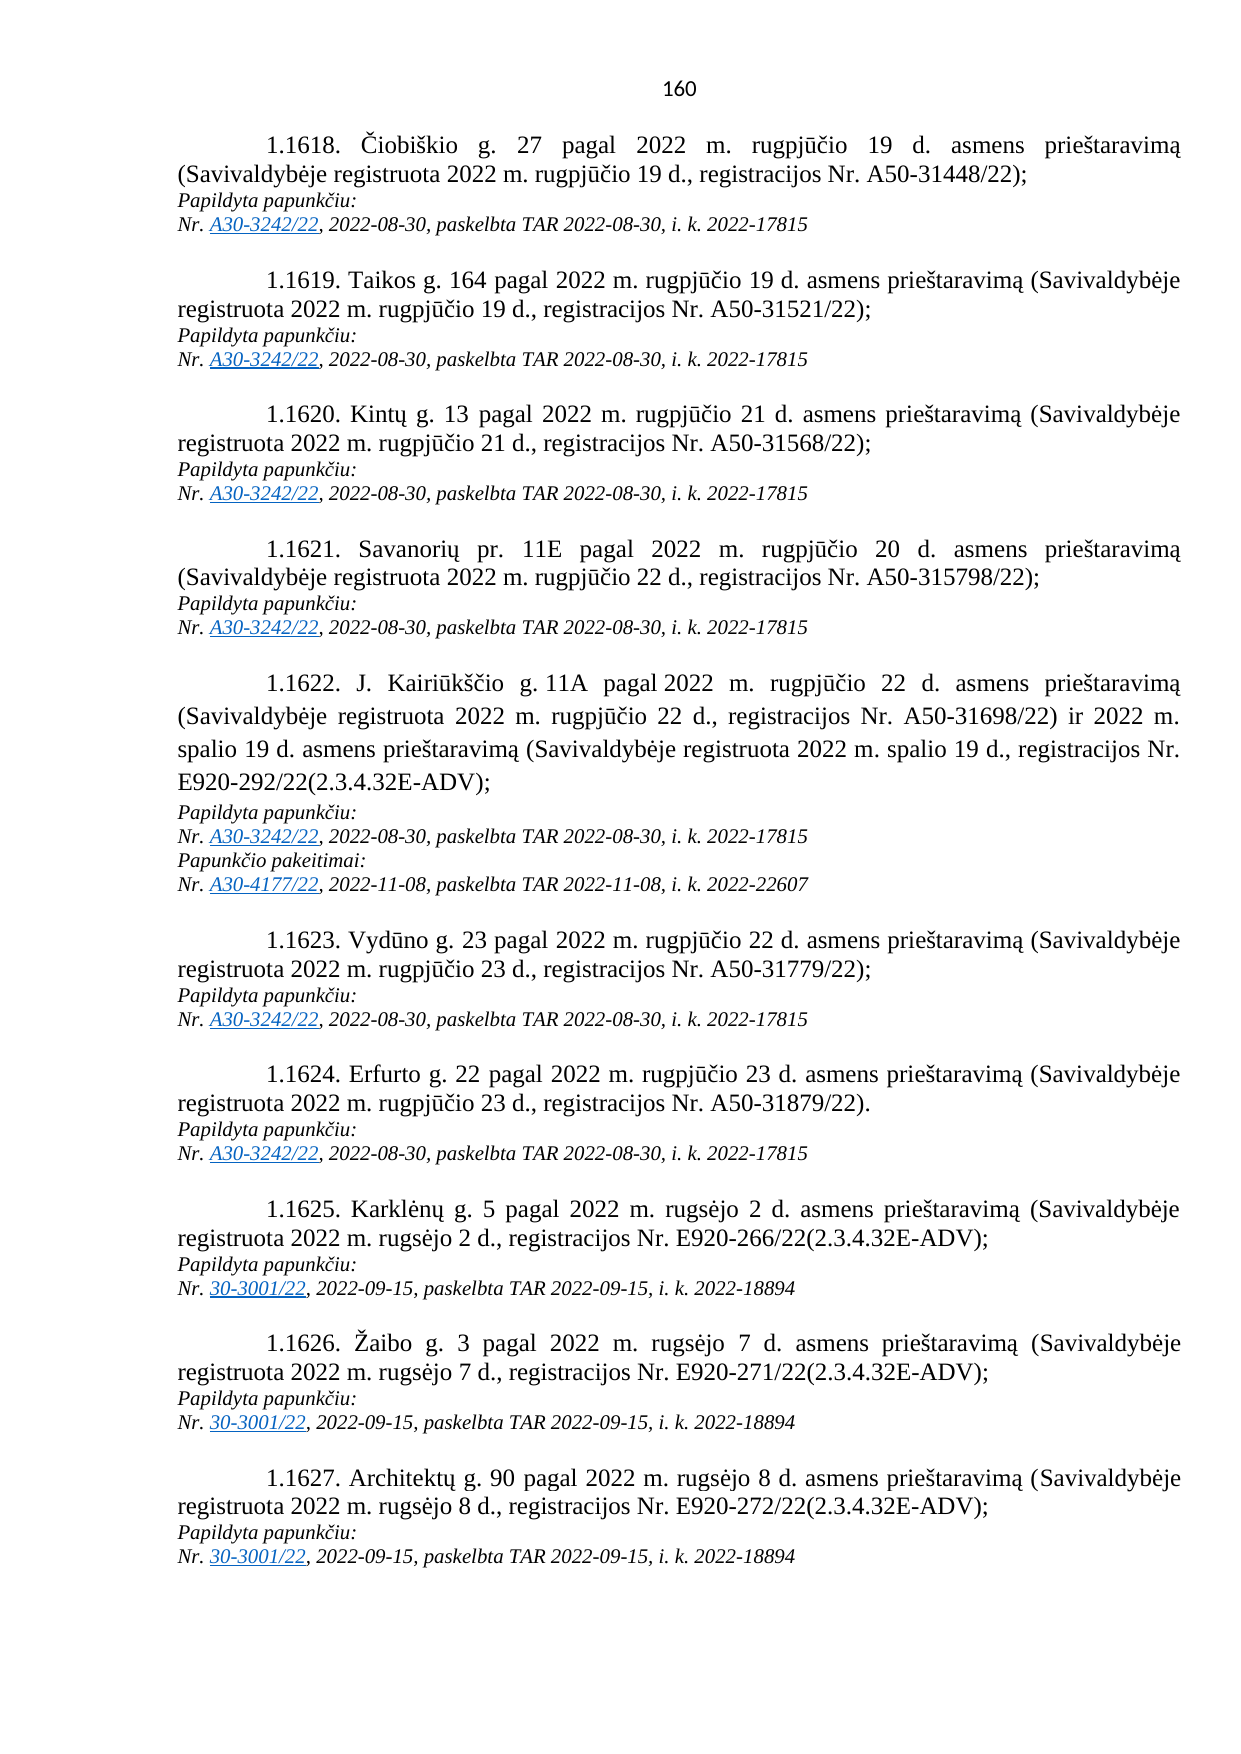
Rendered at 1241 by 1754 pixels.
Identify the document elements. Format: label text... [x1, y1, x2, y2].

text Papunkčio pakeitimai: [177, 848, 1181, 872]
text Papildyta papunkčiu: [177, 457, 1181, 481]
text Papildyta papunkčiu: [177, 591, 1181, 615]
text Papildyta papunkčiu: [177, 1520, 1181, 1544]
text Nr. A30-3242/22, 2022-08-30, paskelbta TAR 2022-08-30, i. k. 2022-17815 [177, 615, 1181, 639]
text Nr. A30-3242/22, 2022-08-30, paskelbta TAR 2022-08-30, i. k. 2022-17815 [177, 347, 1181, 371]
text Nr. 30-3001/22, 2022-09-15, paskelbta TAR 2022-09-15, i. k. 2022-18894 [177, 1544, 1181, 1568]
text Papildyta papunkčiu: [177, 800, 1181, 824]
text 1.1619. Taikos g. 164 pagal 2022 m. rugpjūčio 19 d. asmens prieštaravimą (Savivaldybėje registruota 2022 m. rugpjūčio 19 d., registracijos Nr. A50-31521/22); [177, 265, 1181, 322]
text 1.1624. Erfurto g. 22 pagal 2022 m. rugpjūčio 23 d. asmens prieštaravimą (Savivaldybėje registruota 2022 m. rugpjūčio 23 d., registracijos Nr. A50-31879/22). [177, 1059, 1181, 1117]
text Nr. 30-3001/22, 2022-09-15, paskelbta TAR 2022-09-15, i. k. 2022-18894 [177, 1276, 1181, 1299]
text Papildyta papunkčiu: [177, 1386, 1181, 1410]
text Papildyta papunkčiu: [177, 322, 1181, 347]
text Nr. A30-3242/22, 2022-08-30, paskelbta TAR 2022-08-30, i. k. 2022-17815 [177, 824, 1181, 848]
text 1.1625. Karklėnų g. 5 pagal 2022 m. rugsėjo 2 d. asmens prieštaravimą (Savivaldybėje registruota 2022 m. rugsėjo 2 d., registracijos Nr. E920-266/22(2.3.4.32E-ADV); [177, 1194, 1181, 1251]
text Papildyta papunkčiu: [177, 188, 1181, 212]
text Nr. A30-3242/22, 2022-08-30, paskelbta TAR 2022-08-30, i. k. 2022-17815 [177, 481, 1181, 505]
text Nr. 30-3001/22, 2022-09-15, paskelbta TAR 2022-09-15, i. k. 2022-18894 [177, 1410, 1181, 1434]
text Nr. A30-3242/22, 2022-08-30, paskelbta TAR 2022-08-30, i. k. 2022-17815 [177, 1141, 1181, 1165]
text Nr. A30-3242/22, 2022-08-30, paskelbta TAR 2022-08-30, i. k. 2022-17815 [177, 1007, 1181, 1031]
text 1.1618. Čiobiškio g. 27 pagal 2022 m. rugpjūčio 19 d. asmens prieštaravimą (Savivaldybėje registruota 2022 m. rugpjūčio 19 d., registracijos Nr. A50-31448/22); [177, 131, 1181, 188]
text 1.1620. Kintų g. 13 pagal 2022 m. rugpjūčio 21 d. asmens prieštaravimą (Savivaldybėje registruota 2022 m. rugpjūčio 21 d., registracijos Nr. A50-31568/22); [177, 399, 1181, 457]
text 1.1623. Vydūno g. 23 pagal 2022 m. rugpjūčio 22 d. asmens prieštaravimą (Savivaldybėje registruota 2022 m. rugpjūčio 23 d., registracijos Nr. A50-31779/22); [177, 925, 1181, 983]
text 1.1626. Žaibo g. 3 pagal 2022 m. rugsėjo 7 d. asmens prieštaravimą (Savivaldybėje registruota 2022 m. rugsėjo 7 d., registracijos Nr. E920-271/22(2.3.4.32E-ADV); [177, 1328, 1181, 1386]
text Papildyta papunkčiu: [177, 1117, 1181, 1141]
text Nr. A30-4177/22, 2022-11-08, paskelbta TAR 2022-11-08, i. k. 2022-22607 [177, 872, 1181, 896]
text 1.1621. Savanorių pr. 11E pagal 2022 m. rugpjūčio 20 d. asmens prieštaravimą (Savivaldybėje registruota 2022 m. rugpjūčio 22 d., registracijos Nr. A50-315798/22); [177, 534, 1181, 591]
text Papildyta papunkčiu: [177, 983, 1181, 1007]
text 1.1627. Architektų g. 90 pagal 2022 m. rugsėjo 8 d. asmens prieštaravimą (Savivaldybėje registruota 2022 m. rugsėjo 8 d., registracijos Nr. E920-272/22(2.3.4.32E-ADV); [177, 1463, 1181, 1520]
text Papildyta papunkčiu: [177, 1251, 1181, 1276]
text Nr. A30-3242/22, 2022-08-30, paskelbta TAR 2022-08-30, i. k. 2022-17815 [177, 212, 1181, 236]
text 1.1622. J. Kairiūkščio g. 11A pagal 2022 m. rugpjūčio 22 d. asmens prieštaravimą (Savivaldybėje registruota 2022 m. rugpjūčio 22 d., registracijos Nr. A50-31698/22) ir 2022 m. spalio 19 d. asmens prieštaravimą (Savivaldybėje registruota 2022 m. spalio 19 d., registracijos Nr. E920-292/22(2.3.4.32E-ADV); [177, 668, 1181, 796]
